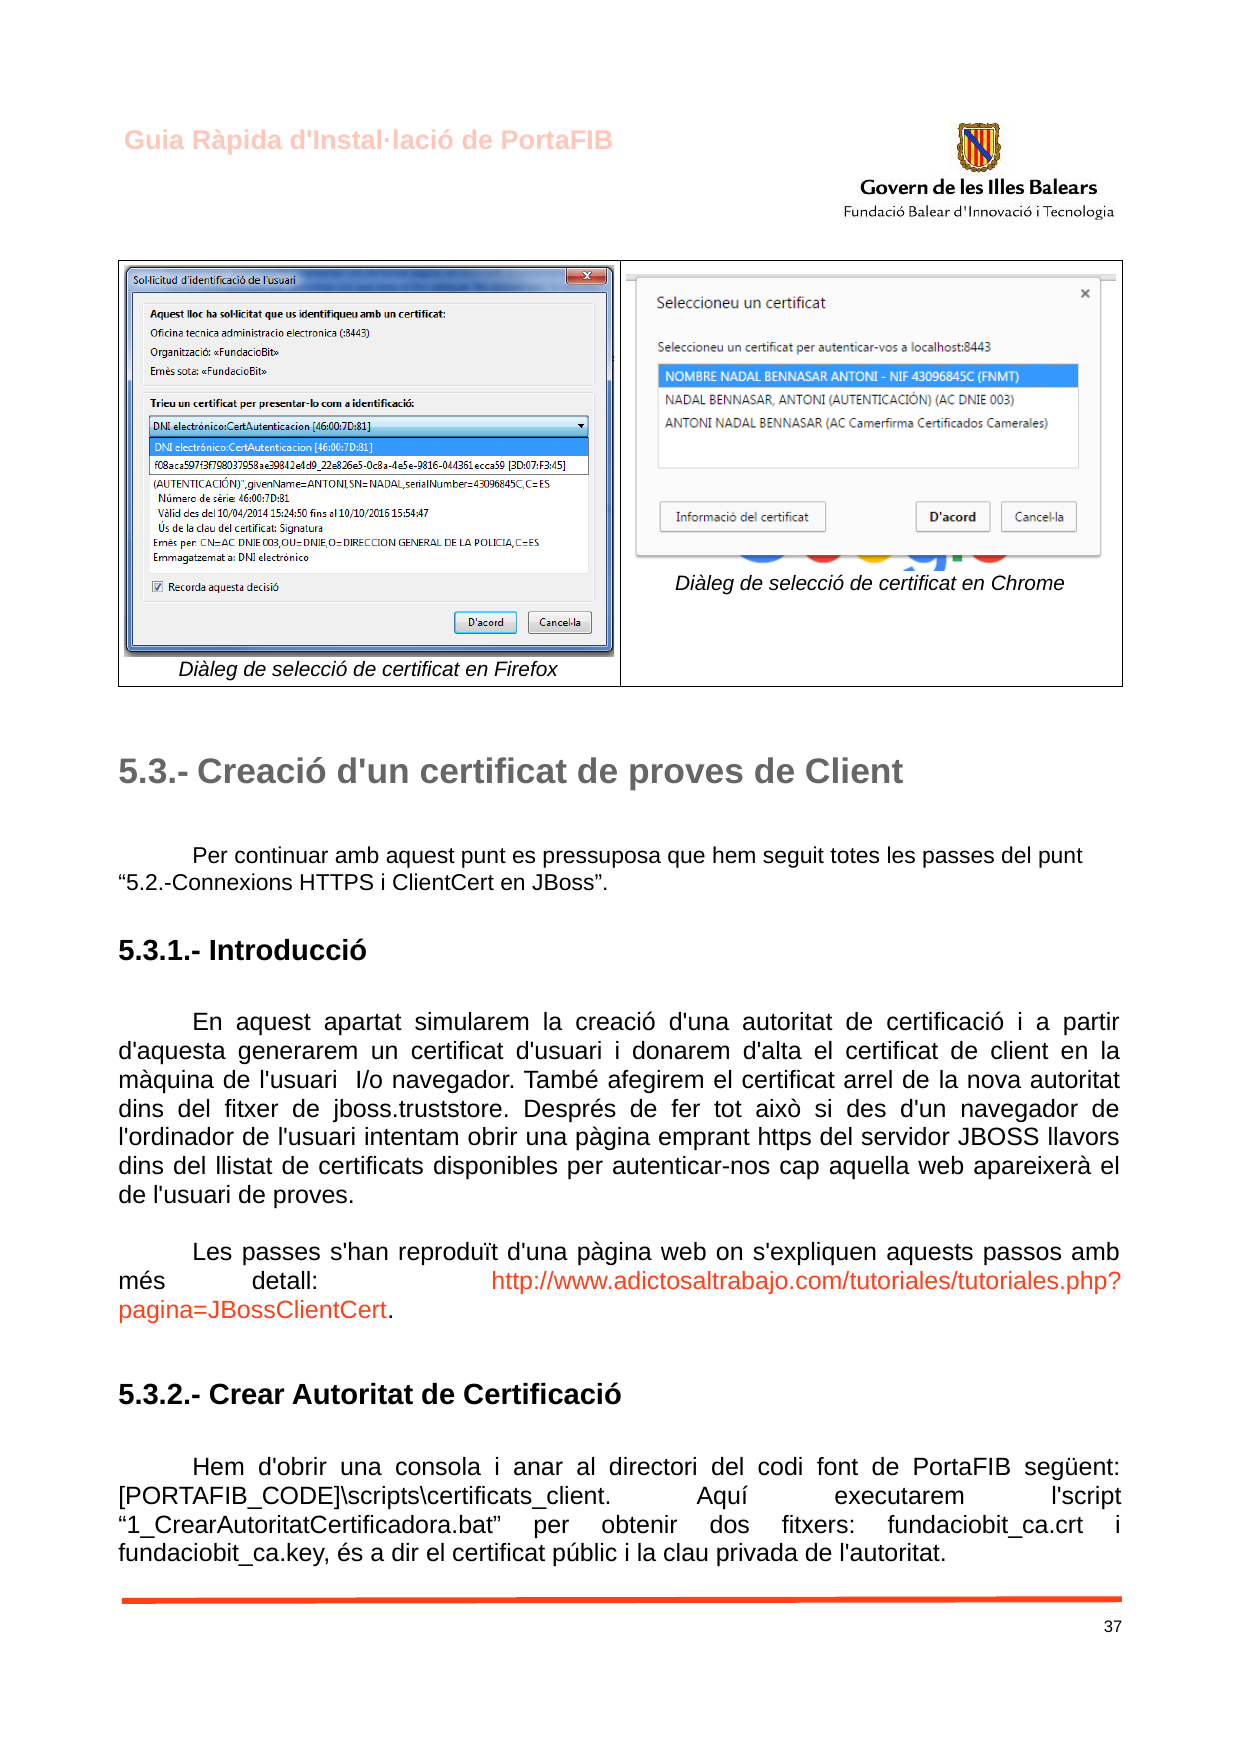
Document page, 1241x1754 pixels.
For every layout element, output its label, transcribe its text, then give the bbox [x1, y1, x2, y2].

subtitle Introducció [118, 933, 1122, 966]
picture [840, 123, 1117, 220]
text Hem d'obrir una consola i anar al directori del codi font de PortaFIB següent: [PORTAFIB_CODE]\scripts\certificats_client. Aquí executarem l'script “1_CrearAutoritatCertificadora.bat” per obtenir dos fitxers: fundaciobit_ca.crt i fundaciobit_ca.key, és a dir el certificat públic i la clau privada de l'autoritat. [118, 1452, 1122, 1567]
subtitle Creació d'un certificat de proves de Client [118, 750, 1122, 791]
text Les passes s'han reproduït d'una pàgina web on s'expliquen aquests passos amb més detall: http://www.adictosaltrabajo.com/tutoriales/tutoriales.php?pagina=JBossClientCert. [118, 1237, 1122, 1324]
text Per continuar amb aquest punt es pressuposa que hem seguit totes les passes del punt “5.2.-Connexions HTTPS i ClientCert en JBoss”. [118, 842, 1122, 895]
table_header Diàleg de selecció de certificat en Chrome [621, 261, 1122, 686]
text En aquest apartat simularem la creació d'una autoritat de certificació i a partir d'aquesta generarem un certificat d'usuari i donarem d'alta el certificat de client en la màquina de l'usuari I/o navegador. També afegirem el certificat arrel de la nova autoritat dins del fitxer de jboss.truststore. Després de fer tot això si des d'un navegador de l'ordinador de l'usuari intentam obrir una pàgina emprant https del servidor JBOSS llavors dins del llistat de certificats disponibles per autenticar-nos cap aquella web apareixerà el de l'usuari de proves. [118, 1007, 1122, 1209]
subtitle Crear Autoritat de Certificació [118, 1377, 1122, 1411]
table_header Diàleg de selecció de certificat en Firefox [119, 261, 620, 686]
picture [123, 265, 615, 657]
picture [625, 265, 1117, 571]
